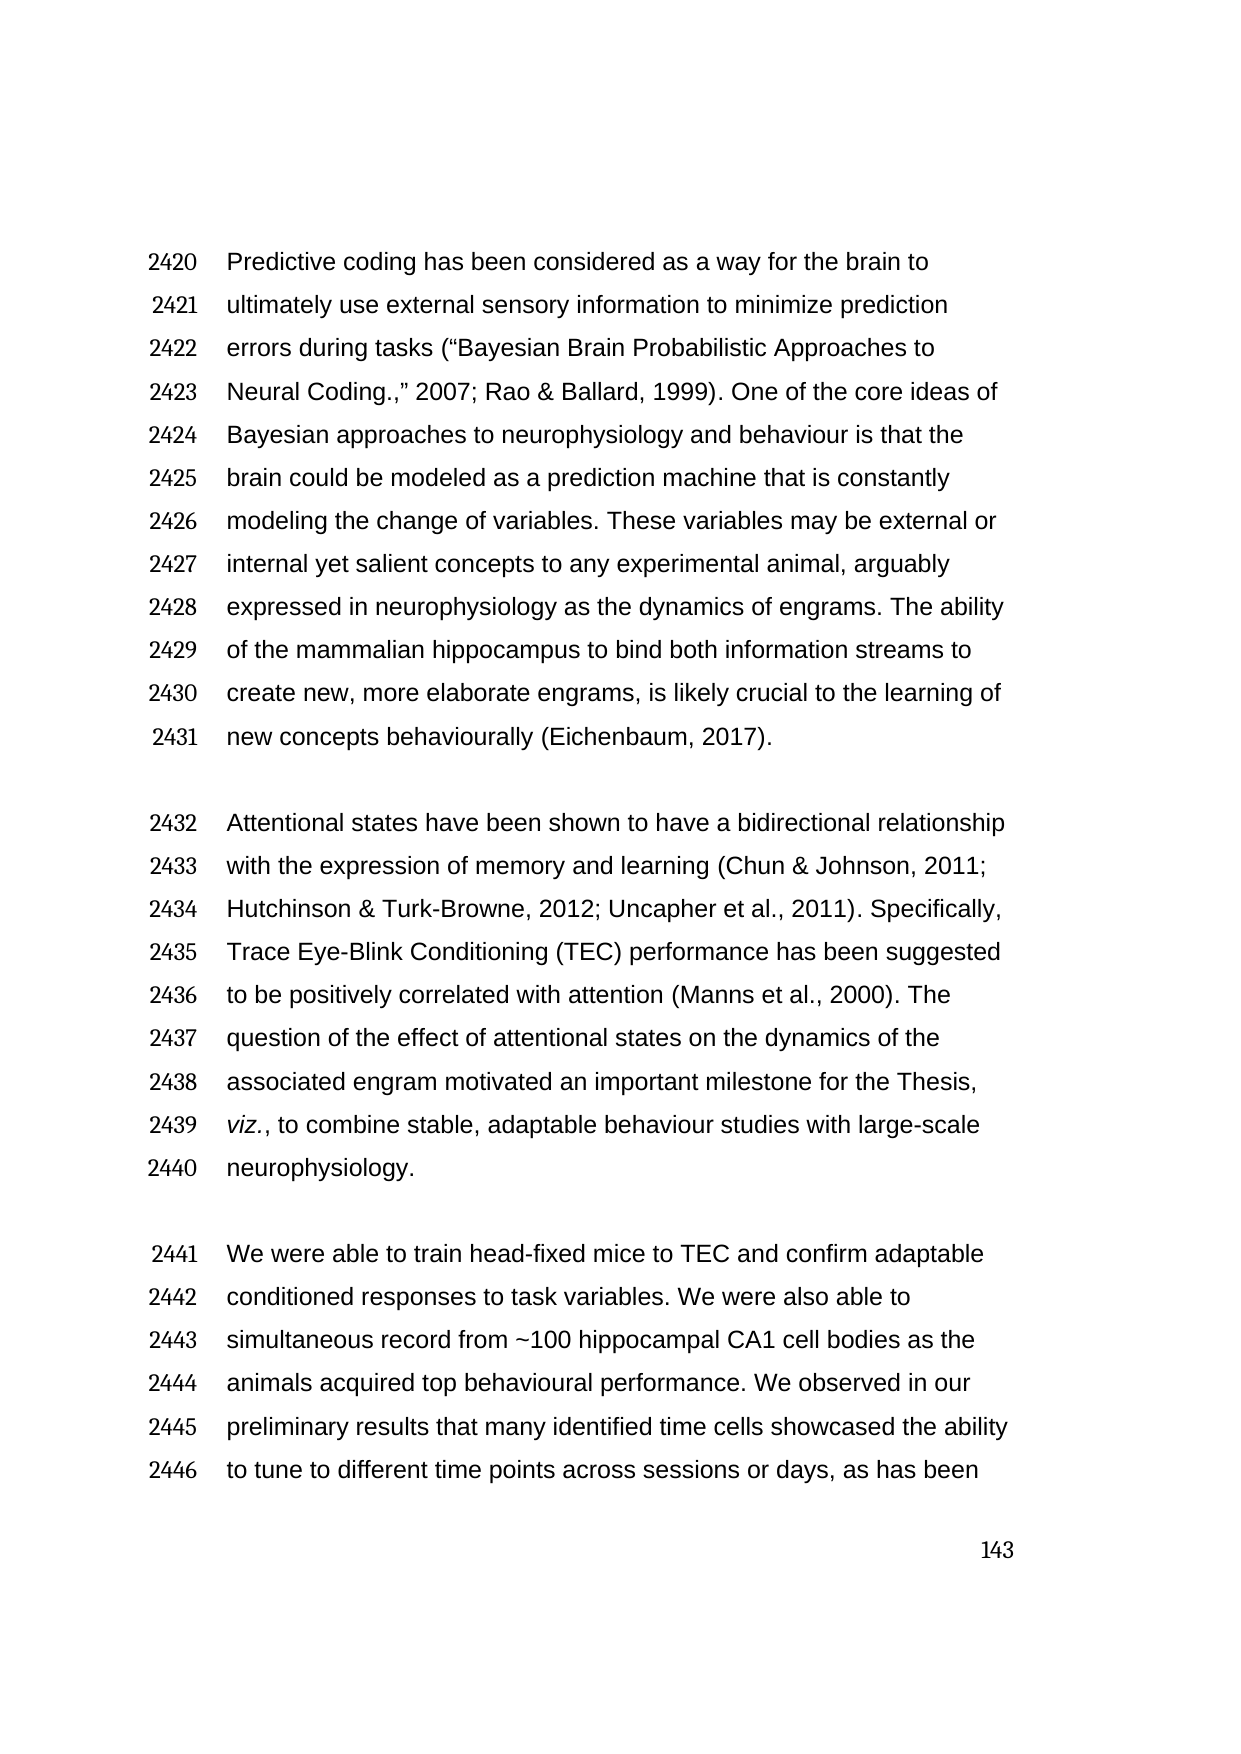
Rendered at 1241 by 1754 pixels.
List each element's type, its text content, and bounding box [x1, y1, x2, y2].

text We were able to train head-fixed mice to TEC and confirm adaptable conditioned responses to task variables. We were also able to simultaneous record from ~100 hippocampal CA1 cell bodies as the animals acquired top behavioural performance. We observed in our preliminary results that many identified time cells showcased the ability to tune to different time points across sessions or days, as has been [226, 1239, 1014, 1483]
text Predictive coding has been considered as a way for the brain to ultimately use external sensory information to minimize prediction errors during tasks (“Bayesian Brain Probabilistic Approaches to Neural Coding.,” 2007; Rao & Ballard, 1999). One of the core ideas of Bayesian approaches to neurophysiology and behaviour is that the brain could be modeled as a prediction machine that is constantly modeling the change of variables. These variables may be external or internal yet salient concepts to any experimental animal, arguably expressed in neurophysiology as the dynamics of engrams. The ability of the mammalian hippocampus to bind both information streams to create new, more elaborate engrams, is likely crucial to the learning of new concepts behaviourally (Eichenbaum, 2017)⁠. [226, 247, 1014, 750]
text Attentional states have been shown to have a bidirectional relationship with the expression of memory and learning (Chun & Johnson, 2011; Hutchinson & Turk-Browne, 2012; Uncapher et al., 2011)⁠. Specifically, Trace Eye-Blink Conditioning (TEC) performance has been suggested to be positively correlated with attention (Manns et al., 2000)⁠. The question of the effect of attentional states on the dynamics of the associated engram motivated an important milestone for the Thesis, viz., to combine stable, adaptable behaviour studies with large-scale neurophysiology. [226, 808, 1014, 1182]
